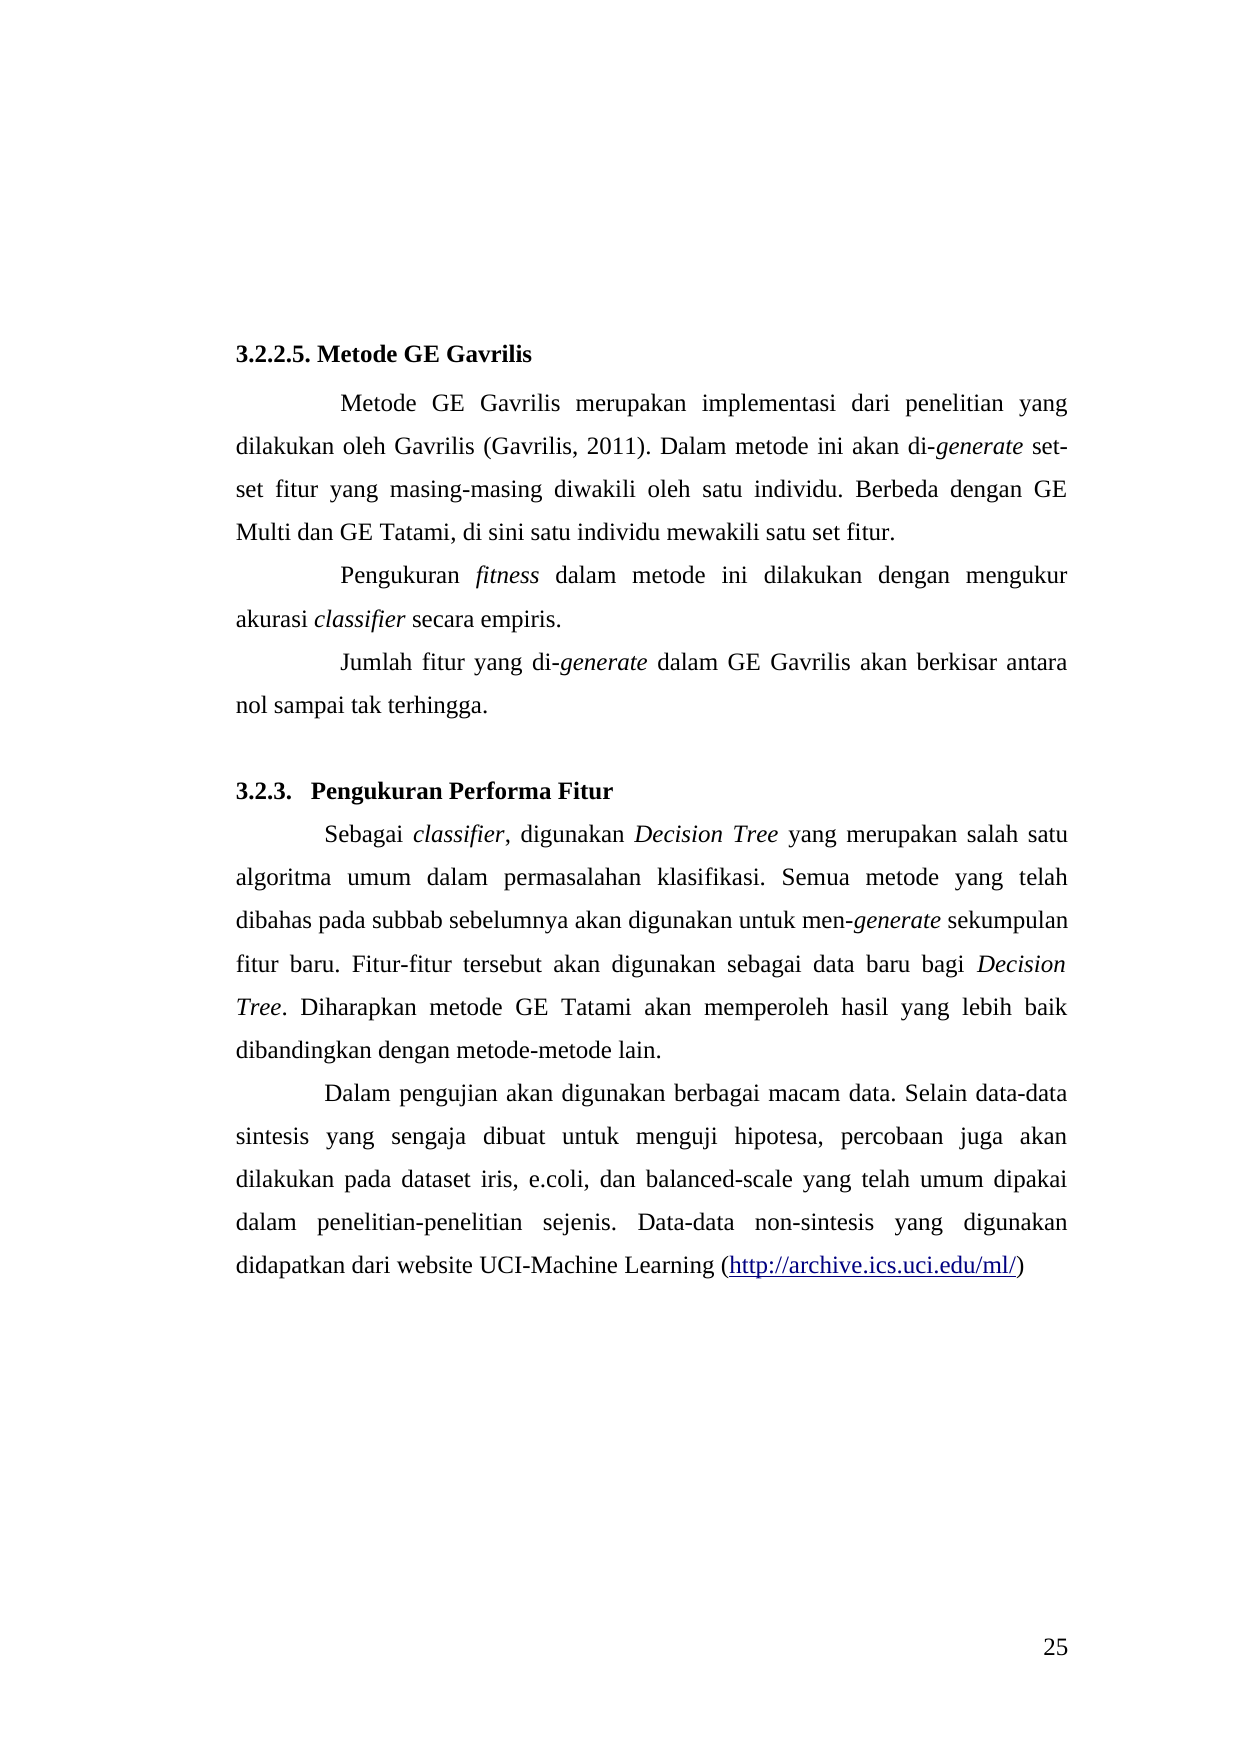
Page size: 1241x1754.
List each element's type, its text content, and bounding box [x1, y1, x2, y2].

text Metode GE Gavrilis merupakan implementasi dari penelitian yang dilakukan oleh Gavrilis (Gavrilis, 2011). Dalam metode ini akan di-generate set-set fitur yang masing-masing diwakili oleh satu individu. Berbeda dengan GE Multi dan GE Tatami, di sini satu individu mewakili satu set fitur. [236, 388, 1068, 546]
subtitle Pengukuran Performa Fitur [236, 776, 1068, 805]
text Pengukuran fitness dalam metode ini dilakukan dengan mengukur akurasi classifier secara empiris. [236, 561, 1068, 632]
text Sebagai classifier, digunakan Decision Tree yang merupakan salah satu algoritma umum dalam permasalahan klasifikasi. Semua metode yang telah dibahas pada subbab sebelumnya akan digunakan untuk men-generate sekumpulan fitur baru. Fitur-fitur tersebut akan digunakan sebagai data baru bagi Decision Tree. Diharapkan metode GE Tatami akan memperoleh hasil yang lebih baik dibandingkan dengan metode-metode lain. [236, 819, 1068, 1064]
subtitle Metode GE Gavrilis [236, 339, 1068, 367]
text Jumlah fitur yang di-generate dalam GE Gavrilis akan berkisar antara nol sampai tak terhingga. [236, 647, 1068, 719]
text Dalam pengujian akan digunakan berbagai macam data. Selain data-data sintesis yang sengaja dibuat untuk menguji hipotesa, percobaan juga akan dilakukan pada dataset iris, e.coli, dan balanced-scale yang telah umum dipakai dalam penelitian-penelitian sejenis. Data-data non-sintesis yang digunakan didapatkan dari website UCI-Machine Learning (http://archive.ics.uci.edu/ml/) [236, 1078, 1068, 1279]
